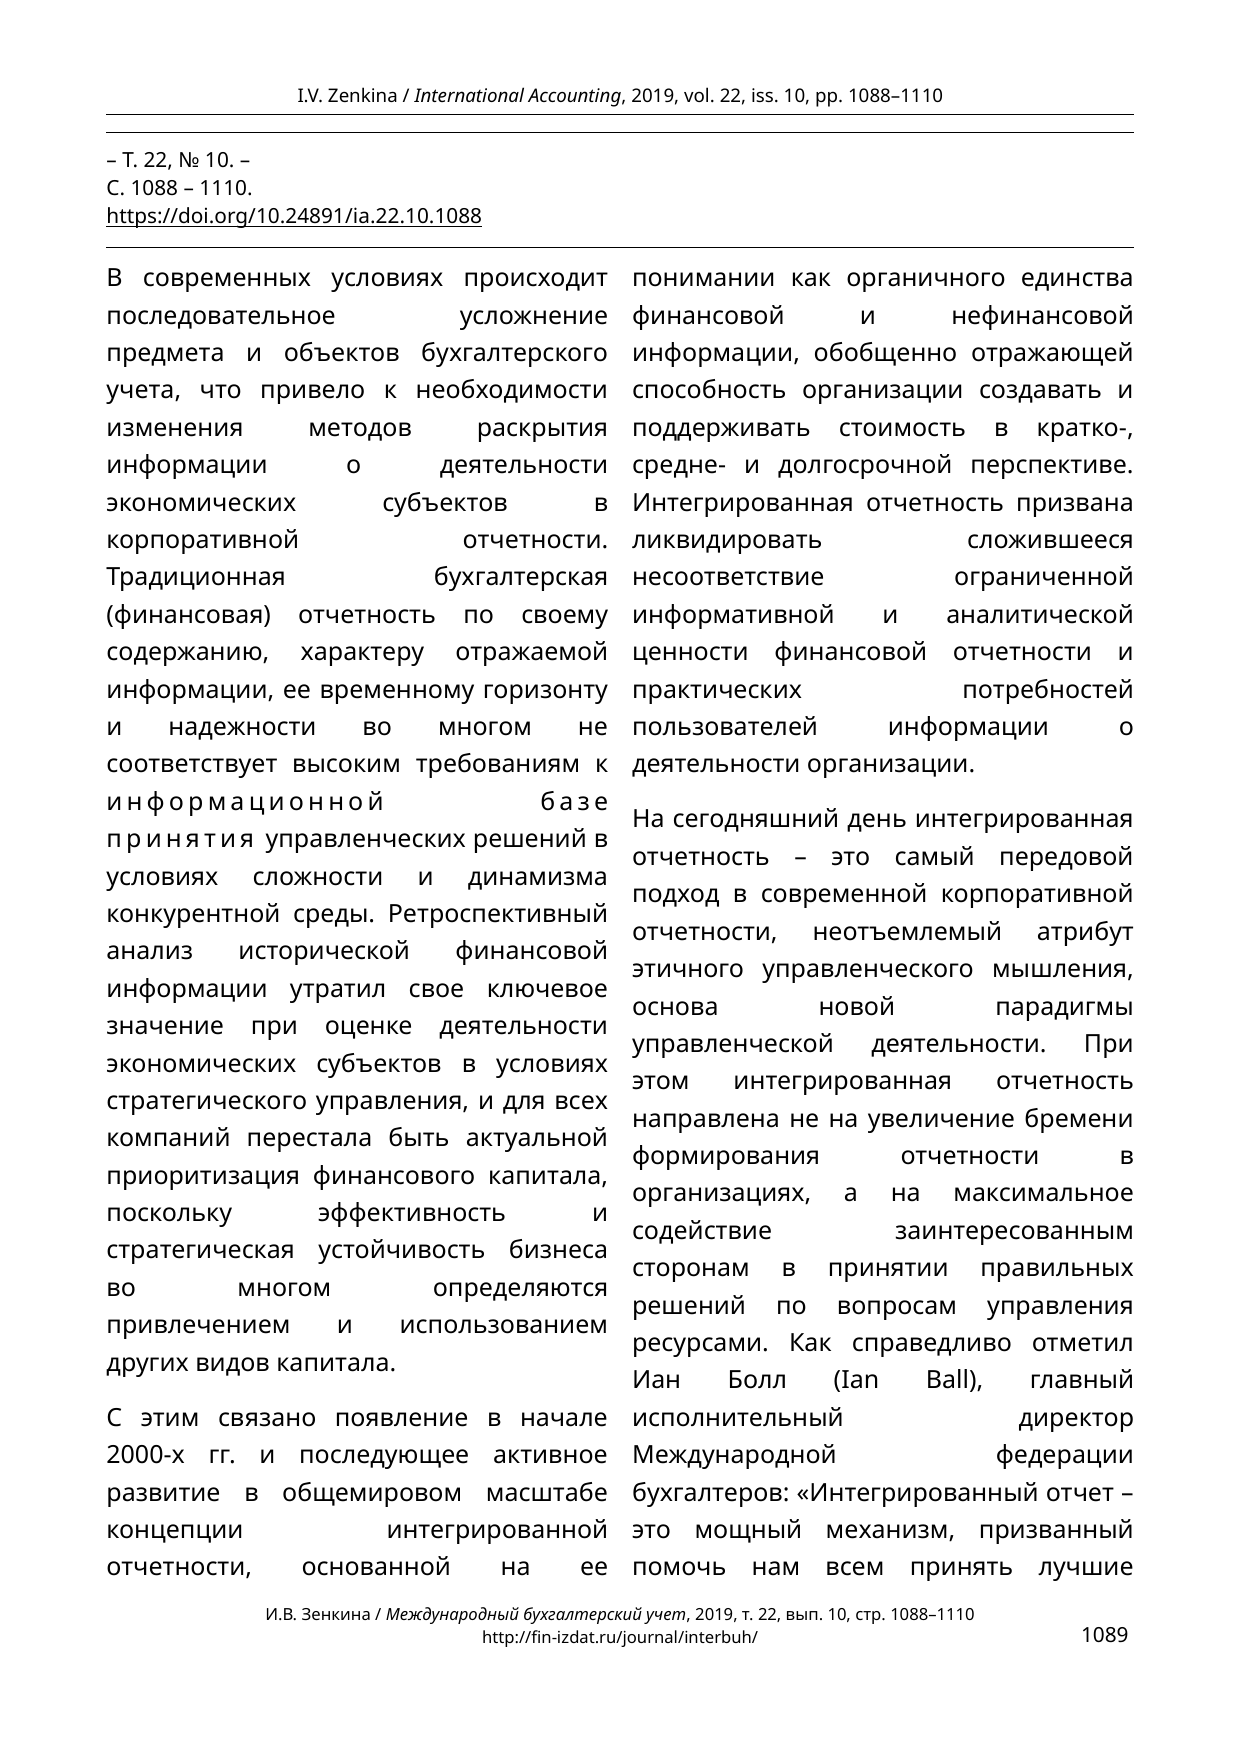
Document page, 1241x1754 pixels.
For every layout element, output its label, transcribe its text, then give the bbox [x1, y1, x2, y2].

table_cell – Т. 22, № 10. – С. 1088 – 1110. https://doi.org/10.24891/ia.22.10.1088 [106, 133, 1134, 247]
text понимании как органичного единства финансовой и нефинансовой информации, обобщенно отражающей способность организации создавать и поддерживать стоимость в кратко-, средне- и долгосрочной перспективе. Интегрированная отчетность призвана ликвидировать сложившееся несоответствие ограниченной информативной и аналитической ценности финансовой отчетности и практических потребностей пользователей информации о деятельности организации. [632, 260, 1134, 780]
text На сегодняшний день интегрированная отчетность – это самый передовой подход в современной корпоративной отчетности, неотъемлемый атрибут этичного управленческого мышления, основа новой парадигмы управленческой деятельности. При этом интегрированная отчетность направлена не на увеличение бремени формирования отчетности в организациях, а на максимальное содействие заинтересованным сторонам в принятии правильных решений по вопросам управления ресурсами. Как справедливо отметил Иан Болл (Ian Ball), главный исполнительный директор Международной федерации бухгалтеров: «Интегрированный отчет – это мощный механизм, призванный помочь нам всем принять лучшие [632, 801, 1134, 1583]
text С этим связано появление в начале 2000-х гг. и последующее активное развитие в общемировом масштабе концепции интегрированной отчетности, основанной на ее [106, 1399, 608, 1583]
text В современных условиях происходит последовательное усложнение предмета и объектов бухгалтерского учета, что привело к необходимости изменения методов раскрытия информации о деятельности экономических субъектов в корпоративной отчетности. Традиционная бухгалтерская (финансовая) отчетность по своему содержанию, характеру отражаемой информации, ее временному горизонту и надежности во многом не соответствует высоким требованиям к информационной базе принятия управленческих решений в условиях сложности и динамизма конкурентной среды. Ретроспективный анализ исторической финансовой информации утратил свое ключевое значение при оценке деятельности экономических субъектов в условиях стратегического управления, и для всех компаний перестала быть актуальной приоритизация финансового капитала, поскольку эффективность и стратегическая устойчивость бизнеса во многом определяются привлечением и использованием других видов капитала. [106, 260, 608, 1378]
